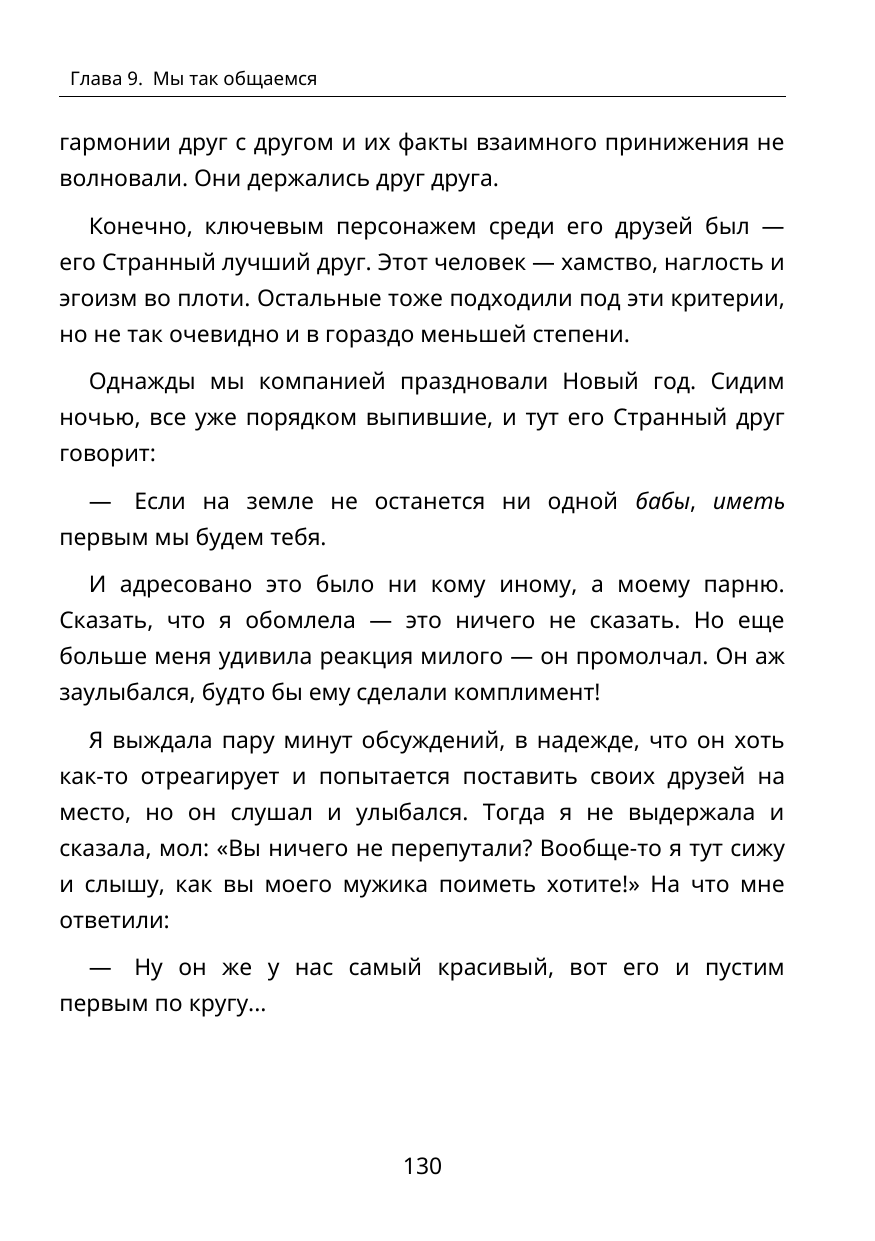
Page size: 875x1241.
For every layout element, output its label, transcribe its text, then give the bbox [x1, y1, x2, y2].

text Конечно, ключевым персонажем среди его друзей был — его Странный лучший друг. Этот человек — хамство, наглость и эгоизм во плоти. Остальные тоже подходили под эти критерии, но не так очевидно и в гораздо меньшей степени. [59, 210, 786, 349]
list Ну он же у нас самый красивый, вот его и пустим первым по кругу... [59, 951, 786, 1018]
text И адресовано это было ни кому иному, а моему парню. Сказать, что я обомлела — это ничего не сказать. Но еще больше меня удивила реакция милого — он промолчал. Он аж заулыбался, будто бы ему сделали комплимент! [59, 568, 786, 707]
text гармонии друг с другом и их факты взаимного принижения не волновали. Они держались друг друга. [59, 126, 786, 193]
text Я выждала пару минут обсуждений, в надежде, что он хоть как-то отреагирует и попытается поставить своих друзей на место, но он слушал и улыбался. Тогда я не выдержала и сказала, мол: «Вы ничего не перепутали? Вообще-то я тут сижу и слышу, как вы моего мужика поиметь хотите!» На что мне ответили: [59, 724, 786, 935]
text Однажды мы компанией праздновали Новый год. Сидим ночью, все уже порядком выпившие, и тут его Странный друг говорит: [59, 365, 786, 468]
list Если на земле не останется ни одной бабы, иметь первым мы будем тебя. [59, 485, 786, 552]
